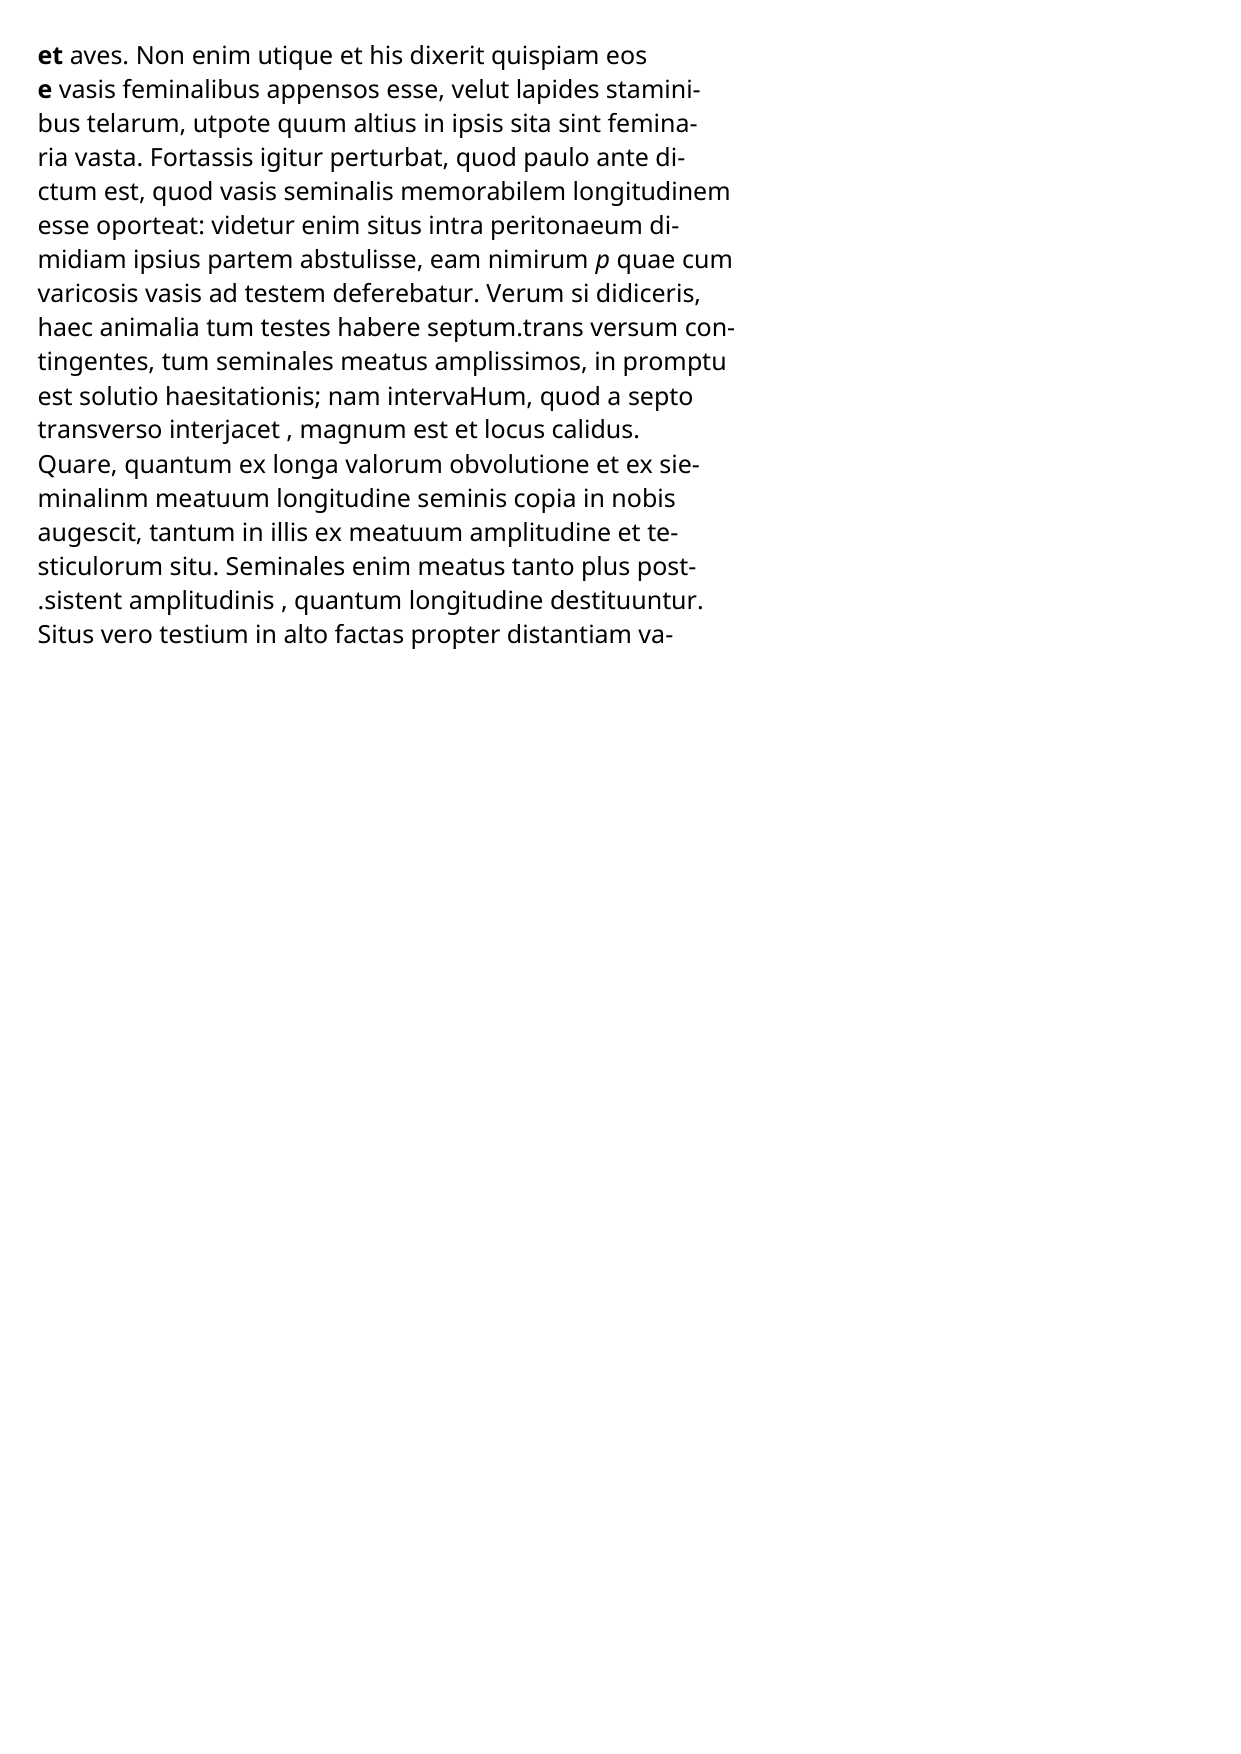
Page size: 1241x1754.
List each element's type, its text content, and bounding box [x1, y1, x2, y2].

text et aves. Non enim utique et his dixerit quispiam eos e vasis feminalibus appensos esse, velut lapides stamini- bus telarum, utpote quum altius in ipsis sita sint femina- ria vasta. Fortassis igitur perturbat, quod paulo ante di- ctum est, quod vasis seminalis memorabilem longitudinem esse oporteat: videtur enim situs intra peritonaeum di- midiam ipsius partem abstulisse, eam nimirum p quae cum varicosis vasis ad testem deferebatur. Verum si didiceris, haec animalia tum testes habere septum.trans versum con- tingentes, tum seminales meatus amplissimos, in promptu est solutio haesitationis; nam intervaHum, quod a septo transverso interjacet , magnum est et locus calidus. Quare, quantum ex longa valorum obvolutione et ex sie- minalinm meatuum longitudine seminis copia in nobis augescit, tantum in illis ex meatuum amplitudine et te- sticulorum situ. Seminales enim meatus tanto plus post- .sistent amplitudinis , quantum longitudine destituuntur. Situs vero testium in alto factas propter distantiam va- [37, 37, 1203, 651]
